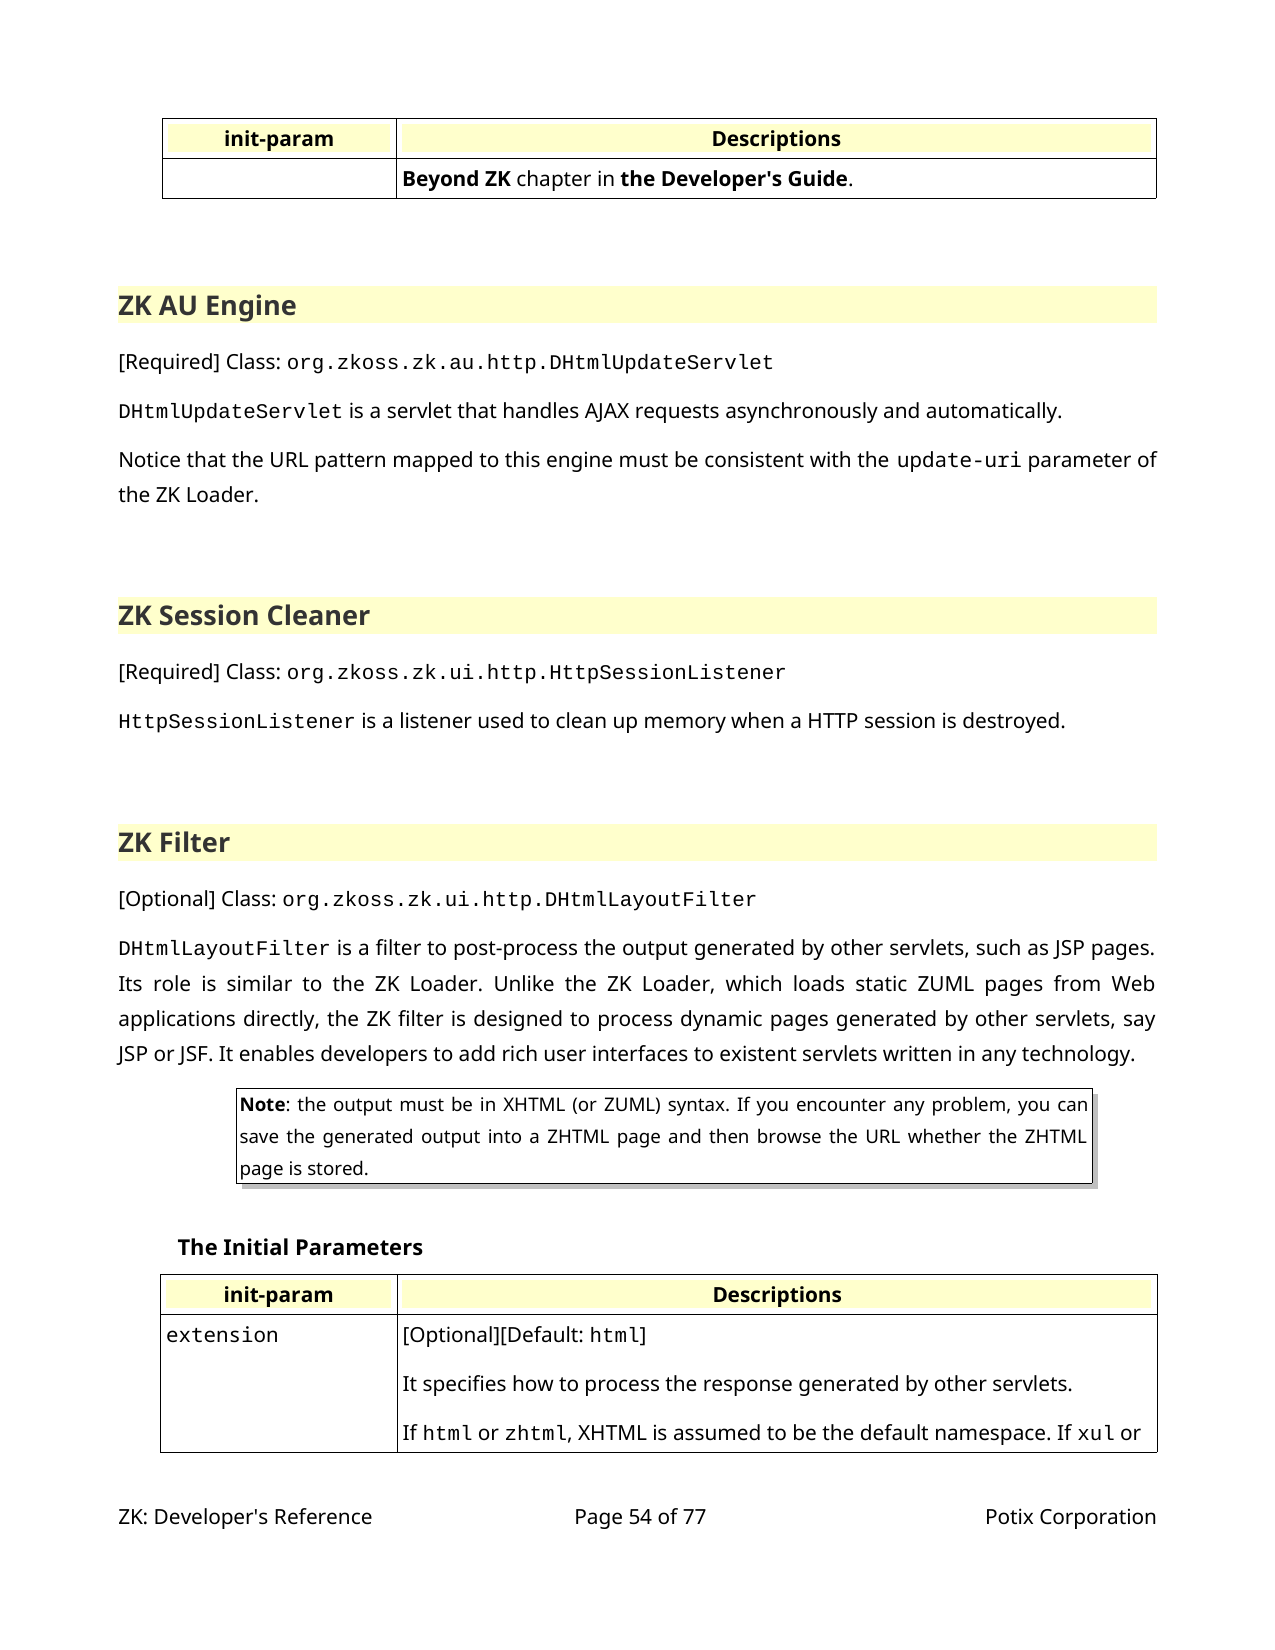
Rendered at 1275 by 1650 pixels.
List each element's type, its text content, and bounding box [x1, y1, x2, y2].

table_header init-param [161, 1275, 397, 1314]
text HttpSessionListener is a listener used to clean up memory when a HTTP session is destroyed. [118, 707, 1157, 735]
text [Required] Class: org.zkoss.zk.ui.http.HttpSessionListener [118, 657, 1157, 686]
text [Required] Class: org.zkoss.zk.au.http.DHtmlUpdateServlet [118, 347, 1157, 375]
text Note: the output must be in XHTML (or ZUML) syntax. If you encounter any problem, you can save the generated output into a ZHTML page and then browse the URL whether the ZHTML page is stored. [237, 1089, 1092, 1183]
subtitle ZK Session Cleaner [118, 597, 1157, 634]
subtitle ZK AU Engine [118, 286, 1157, 323]
text DHtmlLayoutFilter is a filter to post-process the output generated by other servlets, such as JSP pages. Its role is similar to the ZK Loader. Unlike the ZK Loader, which loads static ZUML pages from Web applications directly, the ZK filter is designed to process dynamic pages generated by other servlets, say JSP or JSF. It enables developers to add rich user interfaces to existent servlets written in any technology. [118, 933, 1157, 1067]
subtitle ZK Filter [118, 824, 1157, 861]
table_cell Beyond ZK chapter in the Developer's Guide. [397, 159, 1156, 198]
subtitle The Initial Parameters [177, 1232, 1157, 1262]
table_header init-param [163, 119, 396, 158]
table_cell [Optional][Default: html] It specifies how to process the response generated by other servlets. If html or zhtml, XHTML is assumed to be the default namespace. If xul or [398, 1315, 1157, 1452]
table_header Descriptions [398, 1275, 1157, 1314]
text DHtmlUpdateServlet is a servlet that handles AJAX requests asynchronously and automatically. [118, 396, 1157, 424]
table_cell [163, 159, 396, 198]
table_cell extension [161, 1315, 397, 1452]
table_header Descriptions [397, 119, 1156, 158]
text [Optional] Class: org.zkoss.zk.ui.http.DHtmlLayoutFilter [118, 884, 1157, 913]
text Notice that the URL pattern mapped to this engine must be consistent with the update-uri parameter of the ZK Loader. [118, 445, 1157, 508]
